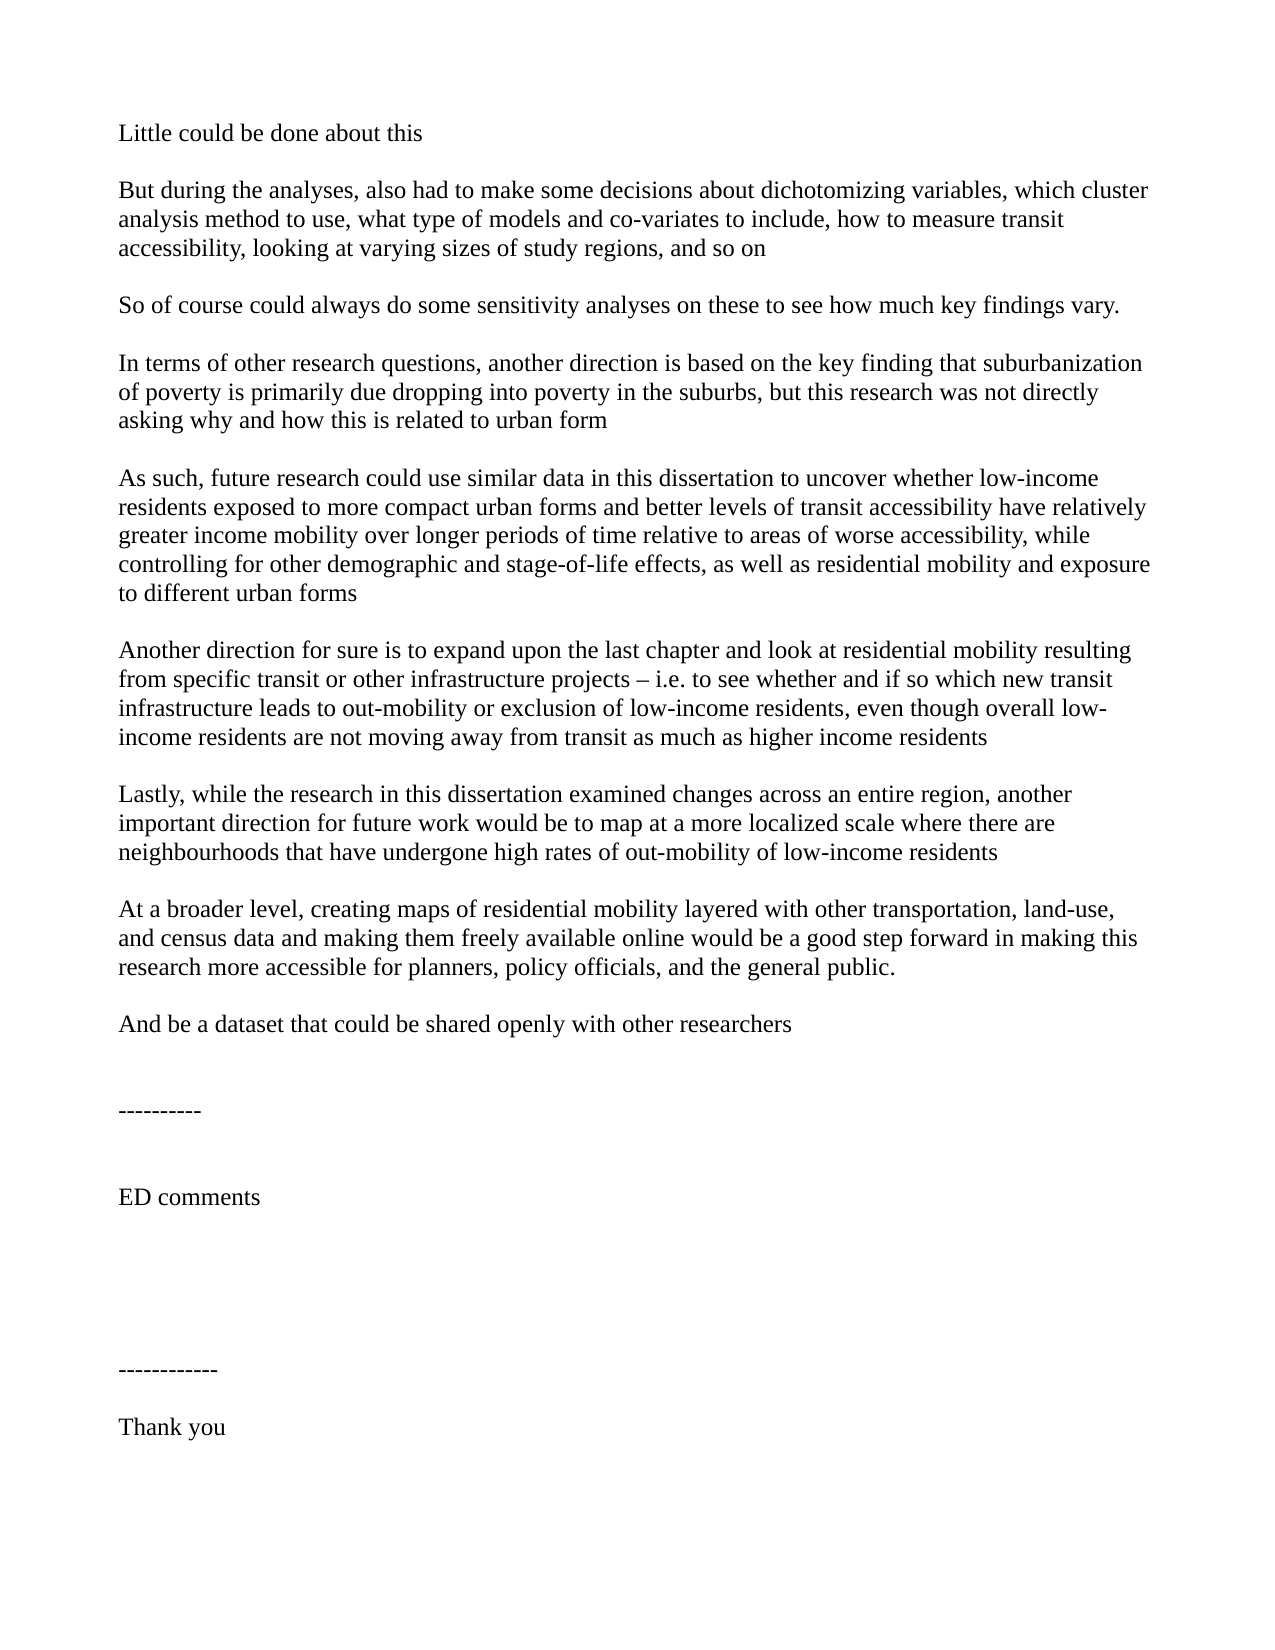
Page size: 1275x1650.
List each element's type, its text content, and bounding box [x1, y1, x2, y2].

text In terms of other research questions, another direction is based on the key finding that suburbanization of poverty is primarily due dropping into poverty in the suburbs, but this research was not directly asking why and how this is related to urban form [118, 348, 1157, 434]
text ED comments [118, 1182, 1157, 1211]
text So of course could always do some sensitivity analyses on these to see how much key findings vary. [118, 291, 1157, 319]
text Little could be done about this [118, 118, 1157, 147]
text As such, future research could use similar data in this dissertation to uncover whether low-income residents exposed to more compact urban forms and better levels of transit accessibility have relatively greater income mobility over longer periods of time relative to areas of worse accessibility, while controlling for other demographic and stage-of-life effects, as well as residential mobility and exposure [118, 463, 1157, 578]
text to different urban forms [118, 578, 1157, 607]
text At a broader level, creating maps of residential mobility layered with other transportation, land-use, and census data and making them freely available online would be a good step forward in making this research more accessible for planners, policy officials, and the general public. [118, 894, 1157, 981]
text ------------ [118, 1354, 1157, 1383]
text Another direction for sure is to expand upon the last chapter and look at residential mobility resulting from specific transit or other infrastructure projects – i.e. to see whether and if so which new transit infrastructure leads to out-mobility or exclusion of low-income residents, even though overall low-income residents are not moving away from transit as much as higher income residents [118, 636, 1157, 751]
text But during the analyses, also had to make some decisions about dichotomizing variables, which cluster analysis method to use, what type of models and co-variates to include, how to measure transit accessibility, looking at varying sizes of study regions, and so on [118, 176, 1157, 262]
text Lastly, while the research in this dissertation examined changes across an entire region, another important direction for future work would be to map at a more localized scale where there are neighbourhoods that have undergone high rates of out-mobility of low-income residents [118, 779, 1157, 866]
text ---------- [118, 1096, 1157, 1124]
text Thank you [118, 1412, 1157, 1441]
text And be a dataset that could be shared openly with other researchers [118, 1009, 1157, 1038]
